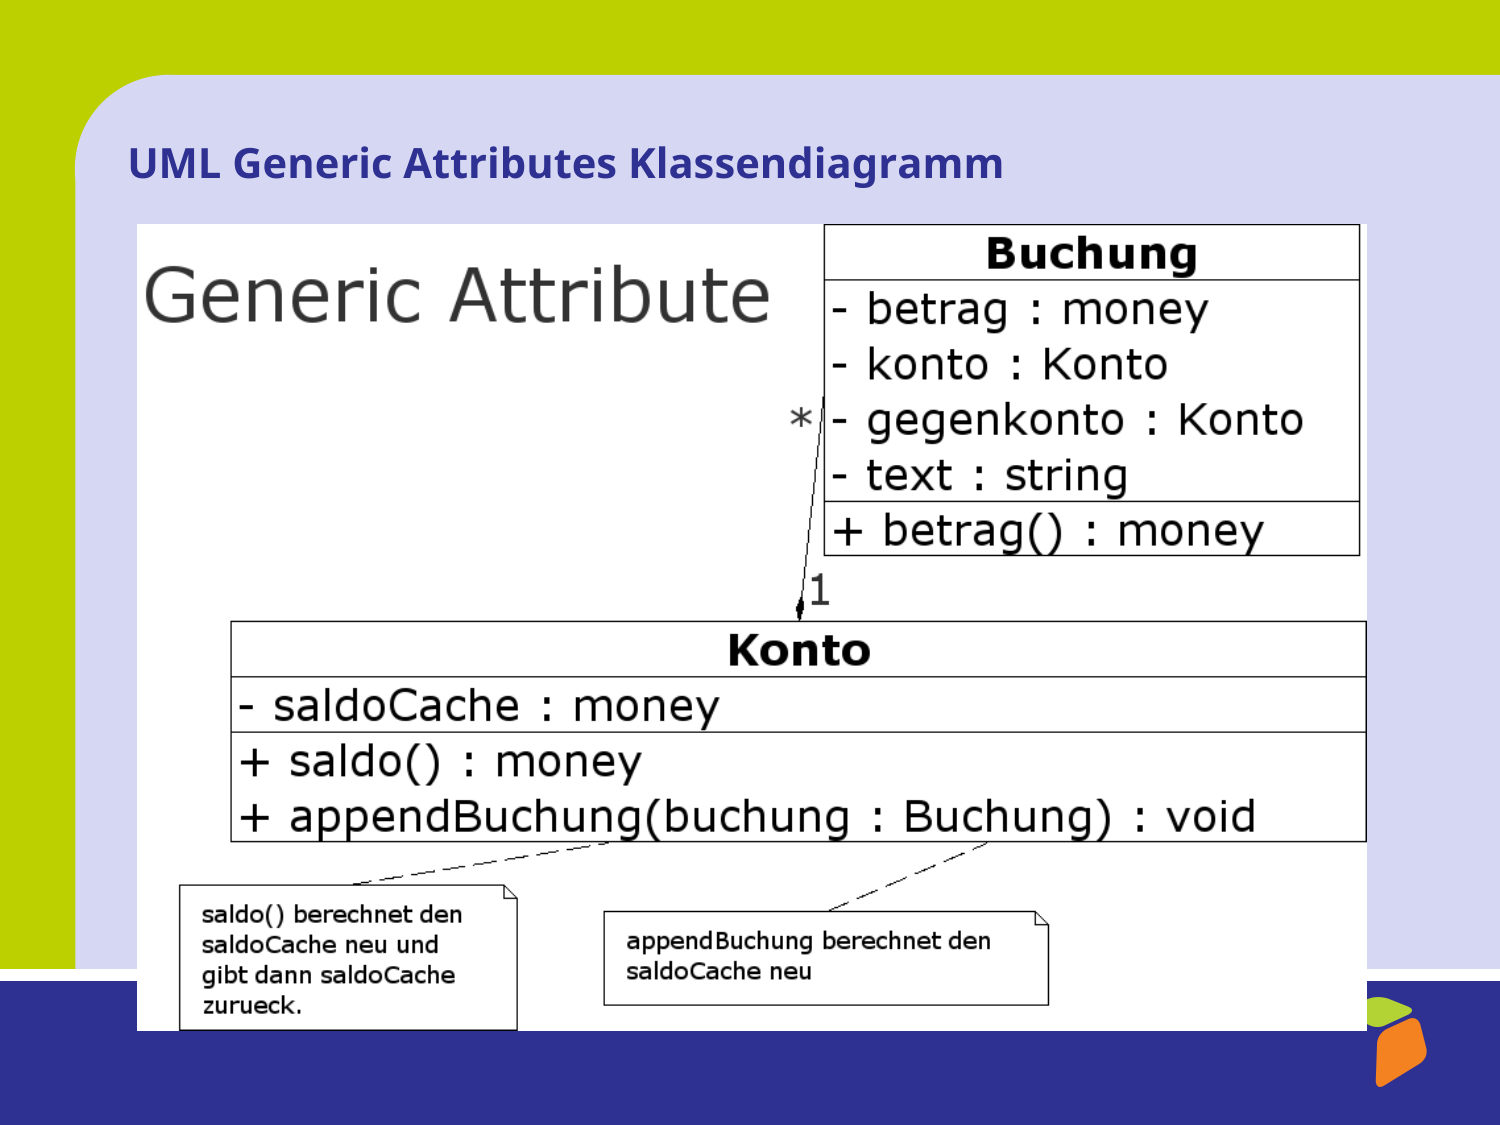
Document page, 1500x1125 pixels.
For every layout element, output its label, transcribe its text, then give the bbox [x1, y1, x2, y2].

picture [0, 224, 1500, 1125]
title UML Generic Attributes Klassendiagramm [112, 112, 1388, 213]
